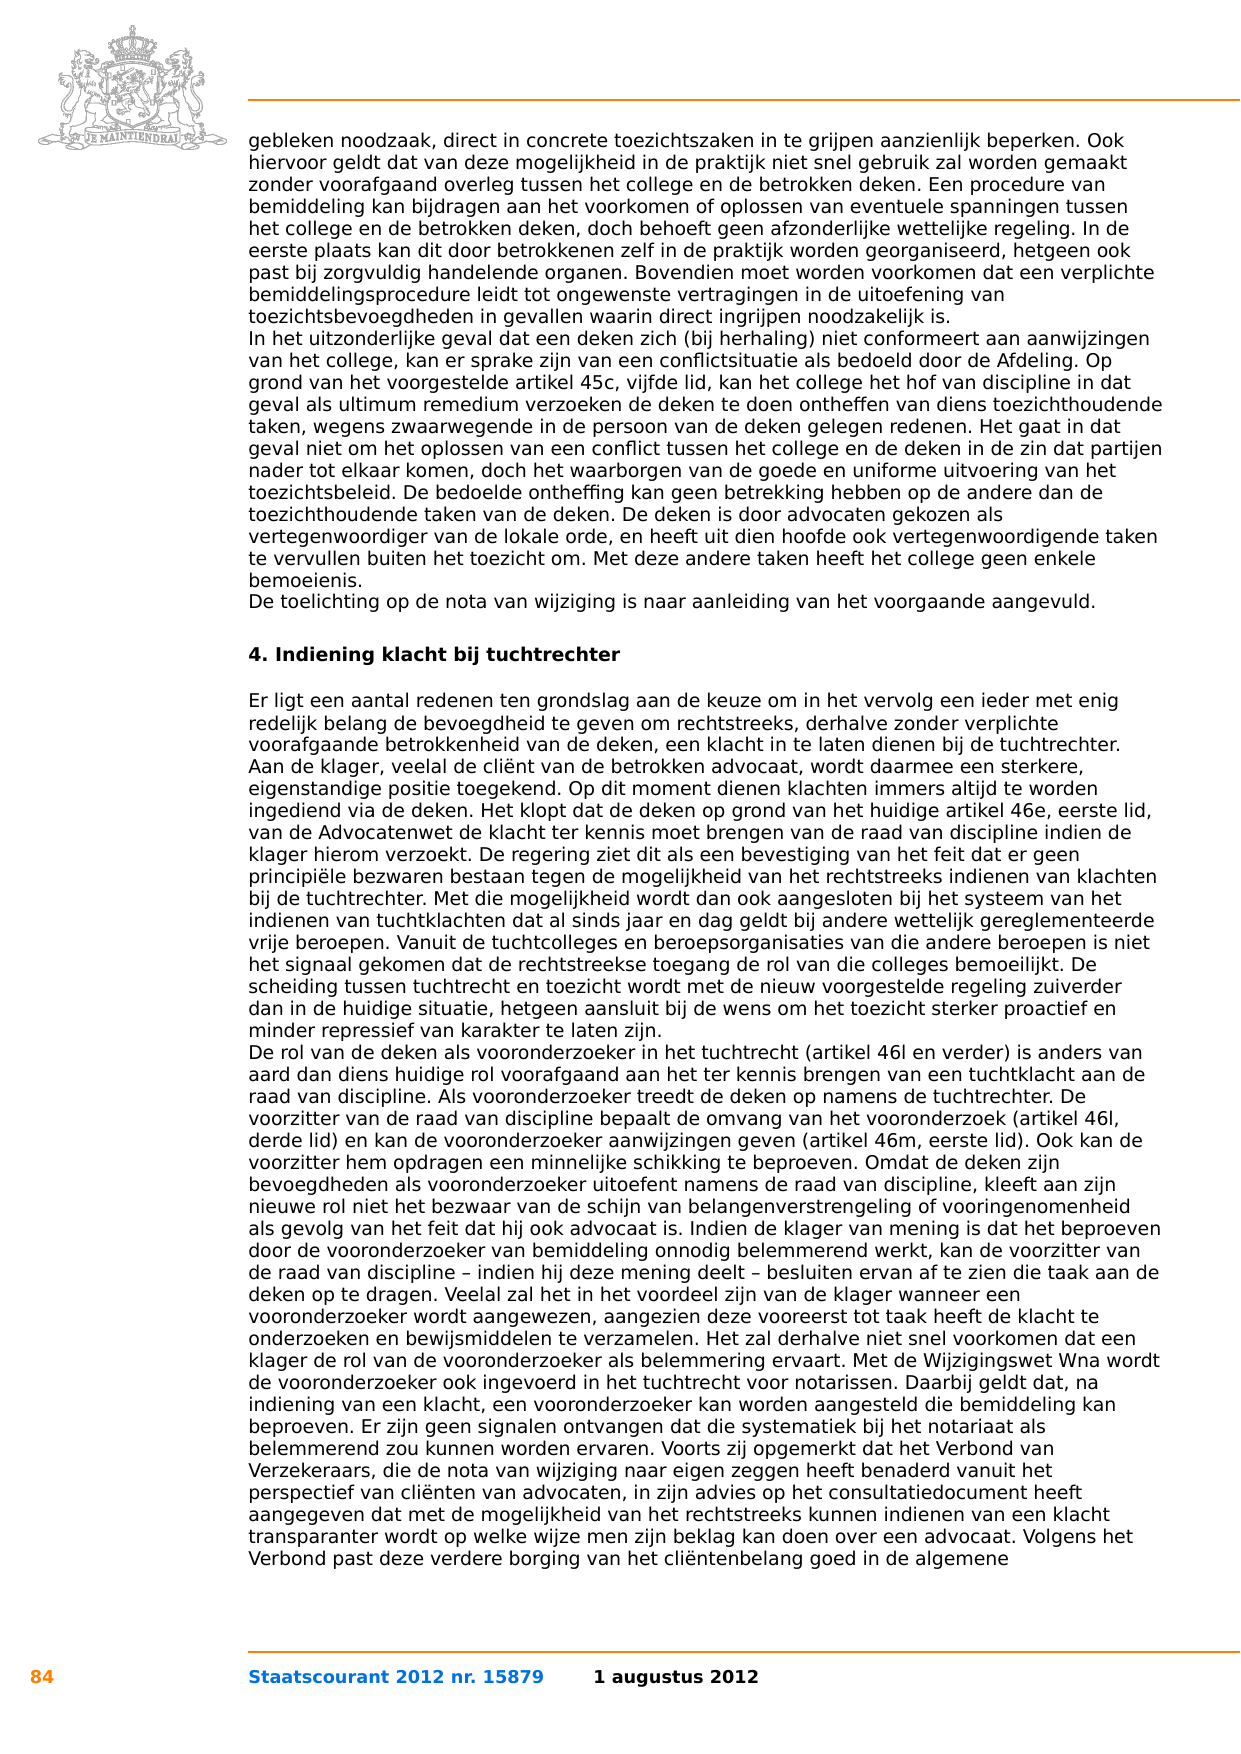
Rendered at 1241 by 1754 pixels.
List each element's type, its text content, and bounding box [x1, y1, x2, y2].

text gebleken noodzaak, direct in concrete toezichtszaken in te grijpen aanzienlijk beperken. Ook hiervoor geldt dat van deze mogelijkheid in de praktijk niet snel gebruik zal worden gemaakt zonder voorafgaand overleg tussen het college en de betrokken deken. Een procedure van bemiddeling kan bijdragen aan het voorkomen of oplossen van eventuele spanningen tussen het college en de betrokken deken, doch behoeft geen afzonderlijke wettelijke regeling. In de eerste plaats kan dit door betrokkenen zelf in de praktijk worden georganiseerd, hetgeen ook past bij zorgvuldig handelende organen. Bovendien moet worden voorkomen dat een verplichte bemiddelingsprocedure leidt tot ongewenste vertragingen in de uitoefening van toezichtsbevoegdheden in gevallen waarin direct ingrijpen noodzakelijk is. [248, 130, 1163, 328]
subtitle 4. Indiening klacht bij tuchtrechter [248, 643, 1163, 665]
text De toelichting op de nota van wijziging is naar aanleiding van het voorgaande aangevuld. [248, 591, 1163, 613]
text De rol van de deken als vooronderzoeker in het tuchtrecht (artikel 46l en verder) is anders van aard dan diens huidige rol voorafgaand aan het ter kennis brengen van een tuchtklacht aan de raad van discipline. Als vooronderzoeker treedt de deken op namens de tuchtrechter. De voorzitter van de raad van discipline bepaalt de omvang van het vooronderzoek (artikel 46l, derde lid) en kan de vooronderzoeker aanwijzingen geven (artikel 46m, eerste lid). Ook kan de voorzitter hem opdragen een minnelijke schikking te beproeven. Omdat de deken zijn bevoegdheden als vooronderzoeker uitoefent namens de raad van discipline, kleeft aan zijn nieuwe rol niet het bezwaar van de schijn van belangenverstrengeling of vooringenomenheid als gevolg van het feit dat hij ook advocaat is. Indien de klager van mening is dat het beproeven door de vooronderzoeker van bemiddeling onnodig belemmerend werkt, kan de voorzitter van de raad van discipline – indien hij deze mening deelt – besluiten ervan af te zien die taak aan de deken op te dragen. Veelal zal het in het voordeel zijn van de klager wanneer een vooronderzoeker wordt aangewezen, aangezien deze vooreerst tot taak heeft de klacht te onderzoeken en bewijsmiddelen te verzamelen. Het zal derhalve niet snel voorkomen dat een klager de rol van de vooronderzoeker als belemmering ervaart. Met de Wijzigingswet Wna wordt de vooronderzoeker ook ingevoerd in het tuchtrecht voor notarissen. Daarbij geldt dat, na indiening van een klacht, een vooronderzoeker kan worden aangesteld die bemiddeling kan beproeven. Er zijn geen signalen ontvangen dat die systematiek bij het notariaat als belemmerend zou kunnen worden ervaren. Voorts zij opgemerkt dat het Verbond van Verzekeraars, die de nota van wijziging naar eigen zeggen heeft benaderd vanuit het perspectief van cliënten van advocaten, in zijn advies op het consultatiedocument heeft aangegeven dat met de mogelijkheid van het rechtstreeks kunnen indienen van een klacht transparanter wordt op welke wijze men zijn beklag kan doen over een advocaat. Volgens het Verbond past deze verdere borging van het cliëntenbelang goed in de algemene [248, 1042, 1163, 1569]
text In het uitzonderlijke geval dat een deken zich (bij herhaling) niet conformeert aan aanwijzingen van het college, kan er sprake zijn van een conflictsituatie als bedoeld door de Afdeling. Op grond van het voorgestelde artikel 45c, vijfde lid, kan het college het hof van discipline in dat geval als ultimum remedium verzoeken de deken te doen ontheffen van diens toezichthoudende taken, wegens zwaarwegende in de persoon van de deken gelegen redenen. Het gaat in dat geval niet om het oplossen van een conflict tussen het college en de deken in de zin dat partijen nader tot elkaar komen, doch het waarborgen van de goede en uniforme uitvoering van het toezichtsbeleid. De bedoelde ontheffing kan geen betrekking hebben op de andere dan de toezichthoudende taken van de deken. De deken is door advocaten gekozen als vertegenwoordiger van de lokale orde, en heeft uit dien hoofde ook vertegenwoordigende taken te vervullen buiten het toezicht om. Met deze andere taken heeft het college geen enkele bemoeienis. [248, 328, 1163, 591]
picture [38, 25, 227, 150]
text Er ligt een aantal redenen ten grondslag aan de keuze om in het vervolg een ieder met enig redelijk belang de bevoegdheid te geven om rechtstreeks, derhalve zonder verplichte voorafgaande betrokkenheid van de deken, een klacht in te laten dienen bij de tuchtrechter. Aan de klager, veelal de cliënt van de betrokken advocaat, wordt daarmee een sterkere, eigenstandige positie toegekend. Op dit moment dienen klachten immers altijd te worden ingediend via de deken. Het klopt dat de deken op grond van het huidige artikel 46e, eerste lid, van de Advocatenwet de klacht ter kennis moet brengen van de raad van discipline indien de klager hierom verzoekt. De regering ziet dit als een bevestiging van het feit dat er geen principiële bezwaren bestaan tegen de mogelijkheid van het rechtstreeks indienen van klachten bij de tuchtrechter. Met die mogelijkheid wordt dan ook aangesloten bij het systeem van het indienen van tuchtklachten dat al sinds jaar en dag geldt bij andere wettelijk gereglementeerde vrije beroepen. Vanuit de tuchtcolleges en beroepsorganisaties van die andere beroepen is niet het signaal gekomen dat de rechtstreekse toegang de rol van die colleges bemoeilijkt. De scheiding tussen tuchtrecht en toezicht wordt met de nieuw voorgestelde regeling zuiverder dan in de huidige situatie, hetgeen aansluit bij de wens om het toezicht sterker proactief en minder repressief van karakter te laten zijn. [248, 690, 1163, 1042]
